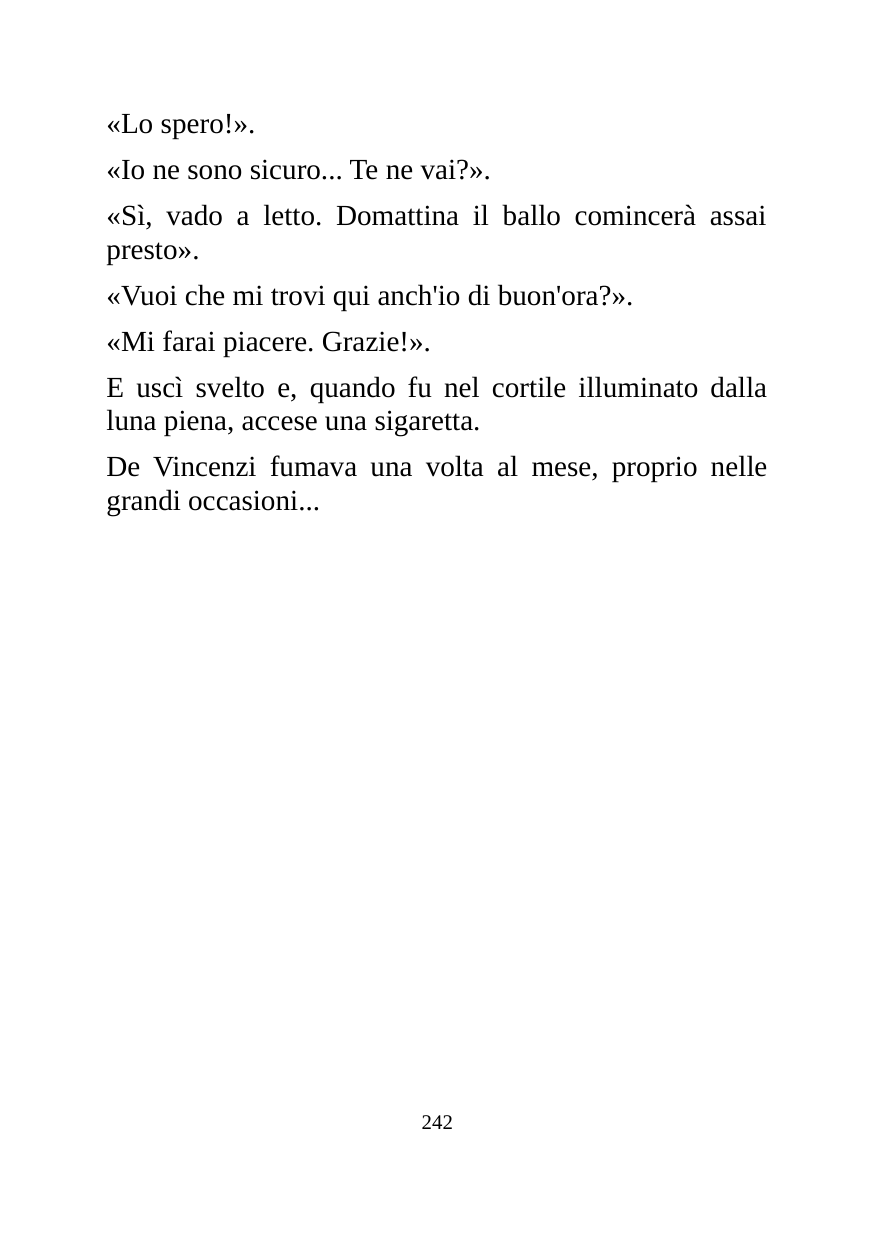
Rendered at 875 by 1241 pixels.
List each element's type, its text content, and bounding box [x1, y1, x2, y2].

text De Vincenzi fumava una volta al mese, proprio nelle grandi occasioni... [106, 449, 768, 517]
text «Sì, vado a letto. Domattina il ballo comincerà assai presto». [106, 198, 768, 265]
text «Mi farai piacere. Grazie!». [106, 324, 768, 357]
text «Vuoi che mi trovi qui anch'io di buon'ora?». [106, 278, 768, 311]
text «Io ne sono sicuro... Te ne vai?». [106, 152, 768, 186]
text «Lo spero!». [106, 106, 768, 140]
text E uscì svelto e, quando fu nel cortile illuminato dalla luna piena, accese una sigaretta. [106, 370, 768, 437]
